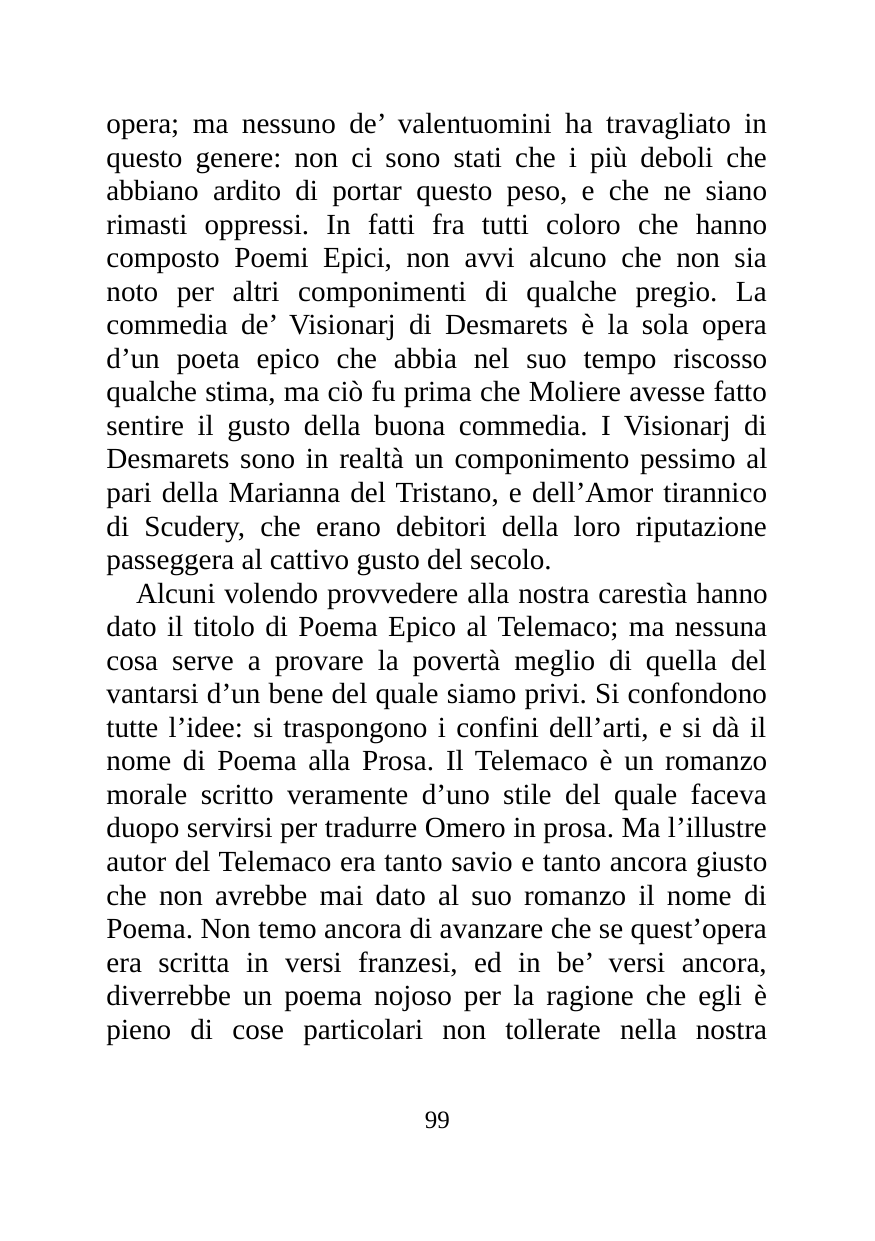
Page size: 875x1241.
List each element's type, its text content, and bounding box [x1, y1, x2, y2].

text opera; ma nessuno de’ valentuomini ha travagliato in questo genere: non ci sono stati che i più deboli che abbiano ardito di portar questo peso, e che ne siano rimasti oppressi. In fatti fra tutti coloro che hanno composto Poemi Epici, non avvi alcuno che non sia noto per altri componimenti di qualche pregio. La commedia de’ Visionarj di Desmarets è la sola opera d’un poeta epico che abbia nel suo tempo riscosso qualche stima, ma ciò fu prima che Moliere avesse fatto sentire il gusto della buona commedia. I Visionarj di Desmarets sono in realtà un componimento pessimo al pari della Marianna del Tristano, e dell’Amor tirannico di Scudery, che erano debitori della loro riputazione passeggera al cattivo gusto del secolo. [106, 106, 768, 576]
text Alcuni volendo provvedere alla nostra carestìa hanno dato il titolo di Poema Epico al Telemaco; ma nessuna cosa serve a provare la povertà meglio di quella del vantarsi d’un bene del quale siamo privi. Si confondono tutte l’idee: si traspongono i confini dell’arti, e si dà il nome di Poema alla Prosa. Il Telemaco è un romanzo morale scritto veramente d’uno stile del quale faceva duopo servirsi per tradurre Omero in prosa. Ma l’illustre autor del Telemaco era tanto savio e tanto ancora giusto che non avrebbe mai dato al suo romanzo il nome di Poema. Non temo ancora di avanzare che se quest’opera era scritta in versi franzesi, ed in be’ versi ancora, diverrebbe un poema nojoso per la ragione che egli è pieno di cose particolari non tollerate nella nostra [106, 576, 768, 1045]
